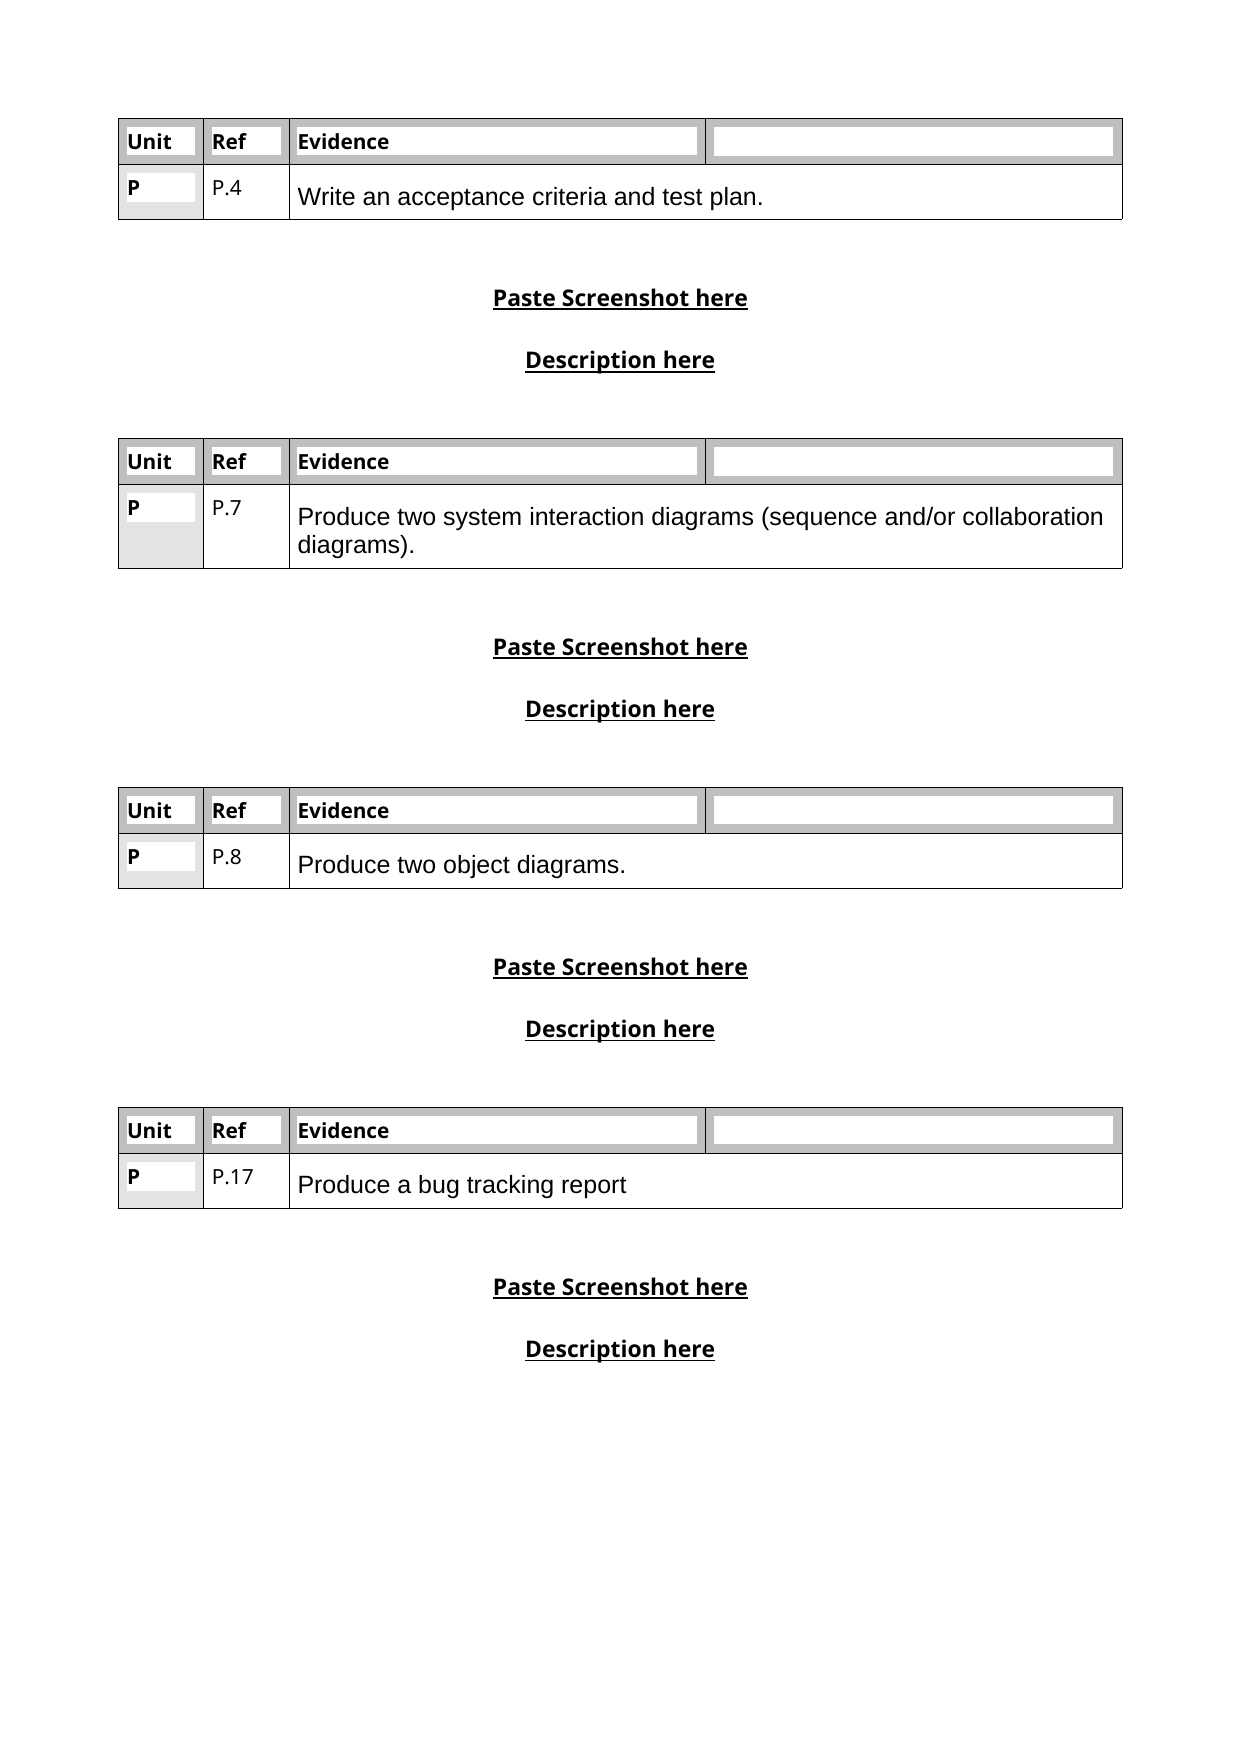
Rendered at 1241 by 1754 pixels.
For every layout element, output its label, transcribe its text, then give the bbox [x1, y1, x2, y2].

table_header Unit [119, 119, 203, 164]
text Description here [118, 1013, 1122, 1044]
table_header Evidence [290, 788, 705, 833]
table_header [706, 439, 1122, 484]
table_header Evidence [290, 439, 705, 484]
table_header [706, 1108, 1122, 1153]
table_header [706, 119, 1122, 164]
table_header Evidence [290, 1108, 705, 1153]
text Description here [118, 693, 1122, 724]
text Description here [118, 1333, 1122, 1364]
table_header Ref [204, 439, 289, 484]
table_cell Produce a bug tracking report [290, 1154, 1122, 1208]
table_cell P [119, 1154, 203, 1208]
text Paste Screenshot here [118, 951, 1122, 982]
table_cell P [119, 165, 203, 219]
table_cell Write an acceptance criteria and test plan. [290, 165, 1122, 219]
table_header Unit [119, 1108, 203, 1153]
table_cell P.7 [204, 485, 289, 568]
table_header Ref [204, 1108, 289, 1153]
text Paste Screenshot here [118, 282, 1122, 313]
table_header Unit [119, 439, 203, 484]
table_cell P.8 [204, 834, 289, 888]
table_header [706, 788, 1122, 833]
text Description here [118, 344, 1122, 376]
text Paste Screenshot here [118, 631, 1122, 662]
table_cell P [119, 485, 203, 568]
table_cell P.17 [204, 1154, 289, 1208]
table_cell P [119, 834, 203, 888]
table_header Evidence [290, 119, 705, 164]
table_cell Produce two system interaction diagrams (sequence and/or collaboration diagrams). [290, 485, 1122, 568]
table_cell P.4 [204, 165, 289, 219]
table_header Ref [204, 119, 289, 164]
table_cell Produce two object diagrams. [290, 834, 1122, 888]
table_header Ref [204, 788, 289, 833]
text Paste Screenshot here [118, 1271, 1122, 1302]
table_header Unit [119, 788, 203, 833]
